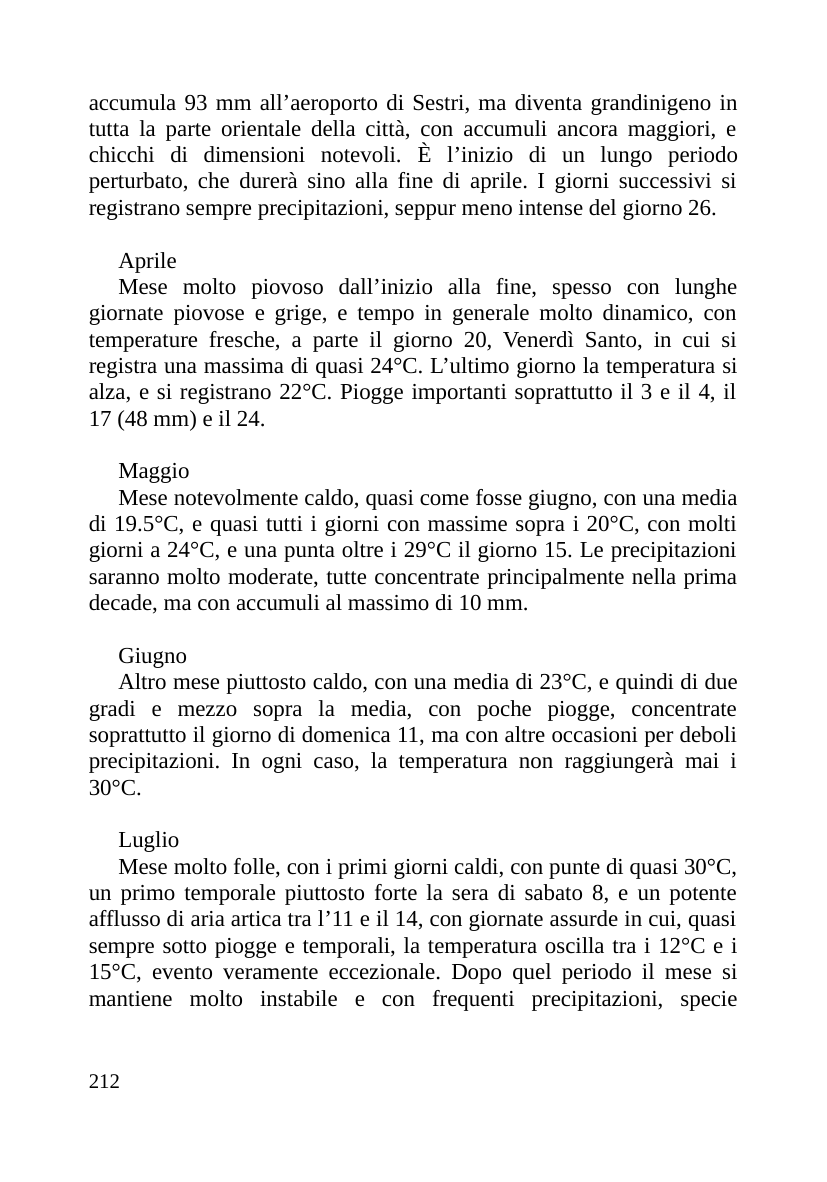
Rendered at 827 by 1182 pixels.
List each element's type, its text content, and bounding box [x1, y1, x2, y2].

text Maggio [88, 457, 738, 484]
text Mese molto folle, con i primi giorni caldi, con punte di quasi 30°C, un primo temporale piuttosto forte la sera di sabato 8, e un potente afflusso di aria artica tra l’11 e il 14, con giornate assurde in cui, quasi sempre sotto piogge e temporali, la temperatura oscilla tra i 12°C e i 15°C, evento veramente eccezionale. Dopo quel periodo il mese si mantiene molto instabile e con frequenti precipitazioni, specie [88, 853, 738, 1011]
text Aprile [88, 247, 738, 273]
text Giugno [88, 642, 738, 668]
text Mese notevolmente caldo, quasi come fosse giugno, con una media di 19.5°C, e quasi tutti i giorni con massime sopra i 20°C, con molti giorni a 24°C, e una punta oltre i 29°C il giorno 15. Le precipitazioni saranno molto moderate, tutte concentrate principalmente nella prima decade, ma con accumuli al massimo di 10 mm. [88, 484, 738, 616]
text Luglio [88, 826, 738, 853]
text Mese molto piovoso dall’inizio alla fine, spesso con lunghe giornate piovose e grige, e tempo in generale molto dinamico, con temperature fresche, a parte il giorno 20, Venerdì Santo, in cui si registra una massima di quasi 24°C. L’ultimo giorno la temperatura si alza, e si registrano 22°C. Piogge importanti soprattutto il 3 e il 4, il 17 (48 mm) e il 24. [88, 273, 738, 431]
text Altro mese piuttosto caldo, con una media di 23°C, e quindi di due gradi e mezzo sopra la media, con poche piogge, concentrate soprattutto il giorno di domenica 11, ma con altre occasioni per deboli precipitazioni. In ogni caso, la temperatura non raggiungerà mai i 30°C. [88, 668, 738, 800]
text accumula 93 mm all’aeroporto di Sestri, ma diventa grandinigeno in tutta la parte orientale della città, con accumuli ancora maggiori, e chicchi di dimensioni notevoli. è l’inizio di un lungo periodo perturbato, che durerà sino alla fine di aprile. I giorni successivi si registrano sempre precipitazioni, seppur meno intense del giorno 26. [88, 88, 738, 220]
